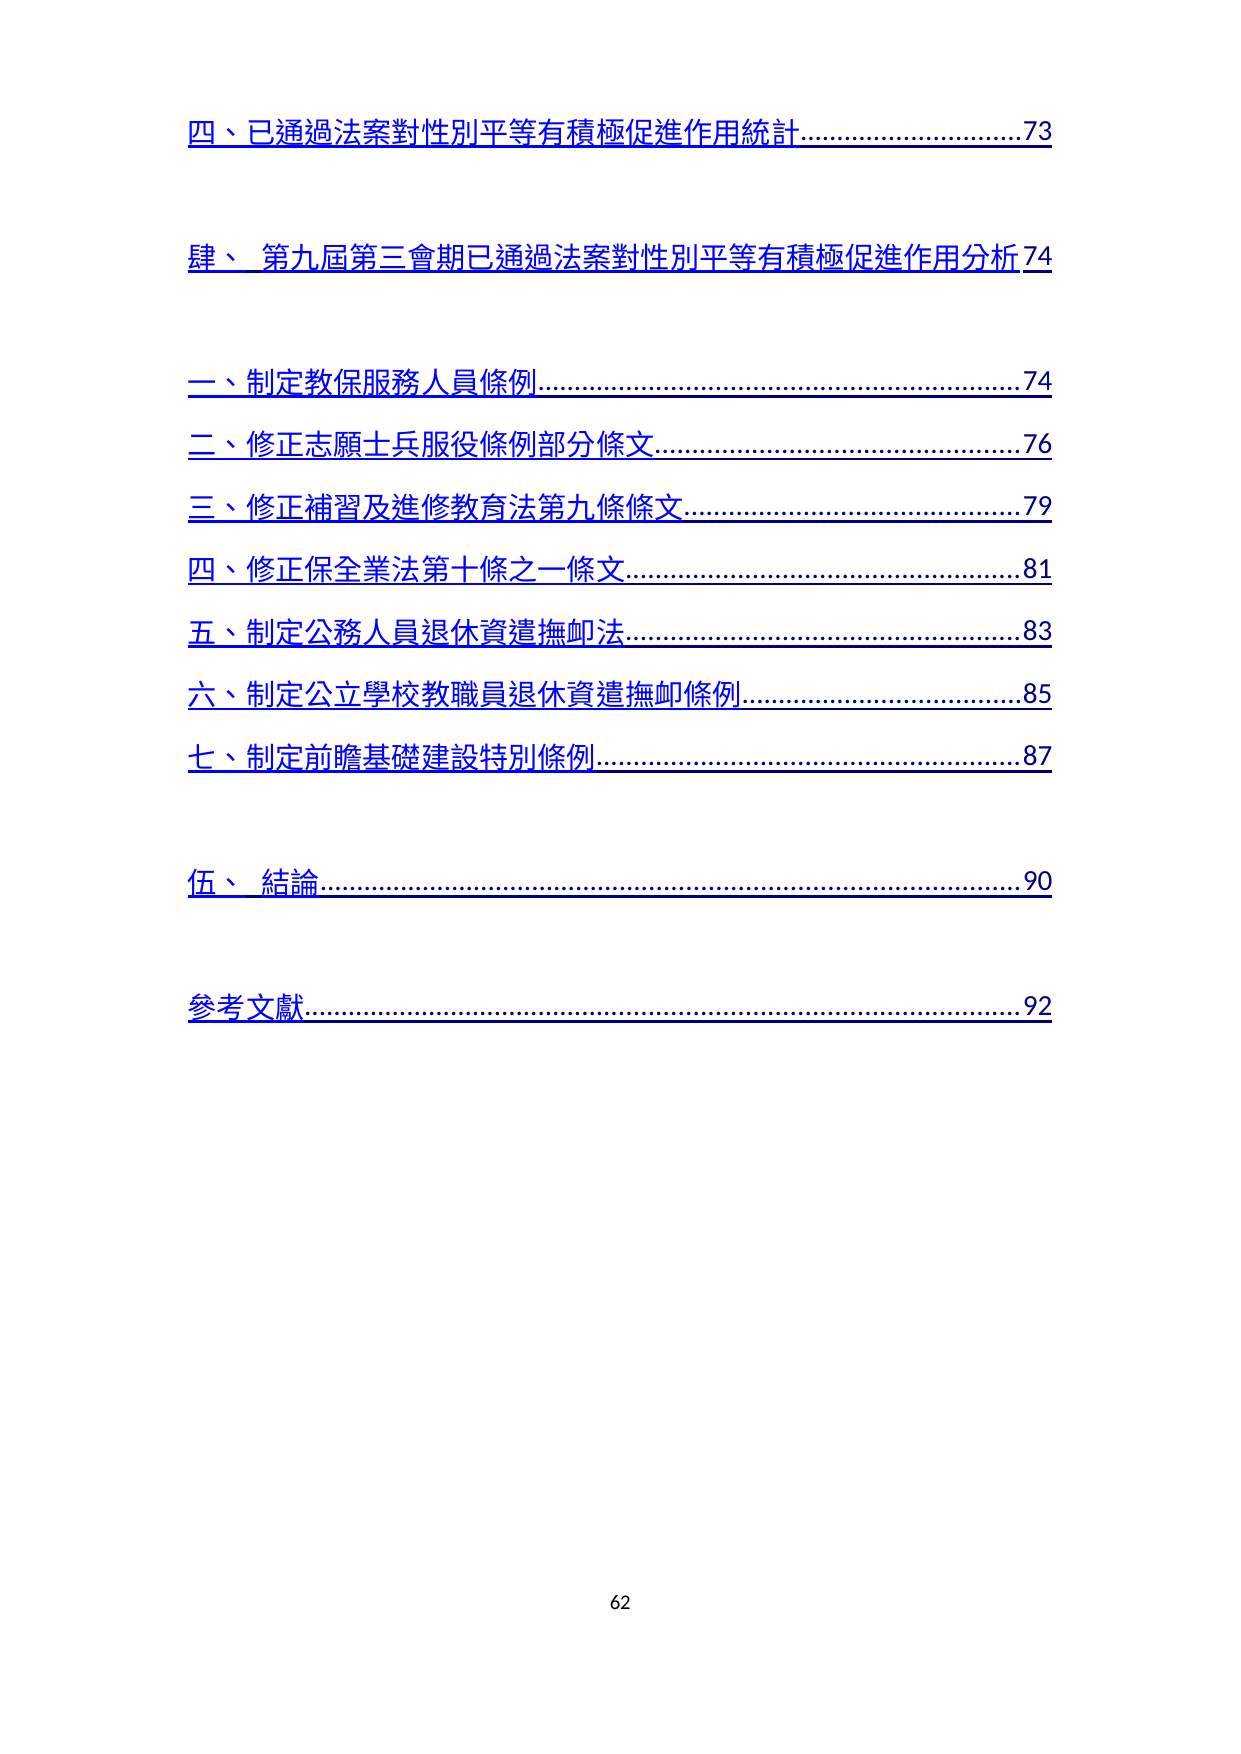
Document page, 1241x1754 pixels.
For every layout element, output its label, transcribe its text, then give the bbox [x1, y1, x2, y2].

text 一、制定教保服務人員條例 74 [187, 339, 1053, 401]
text 四、已通過法案對性別平等有積極促進作用統計 73 [187, 89, 1053, 151]
text 二、修正志願士兵服役條例部分條文 76 [187, 401, 1053, 464]
text 六、制定公立學校教職員退休資遣撫卹條例 85 [187, 651, 1053, 714]
text 肆、 第九屆第三會期已通過法案對性別平等有積極促進作用分析 74 [187, 214, 1053, 276]
text 三、修正補習及進修教育法第九條條文 79 [187, 464, 1053, 526]
text 四、修正保全業法第十條之一條文 81 [187, 526, 1053, 589]
text 七、制定前瞻基礎建設特別條例 87 [187, 714, 1053, 776]
text 伍、 結論 90 [187, 839, 1053, 901]
text 五、制定公務人員退休資遣撫卹法 83 [187, 589, 1053, 651]
text 參考文獻 92 [187, 964, 1053, 1026]
